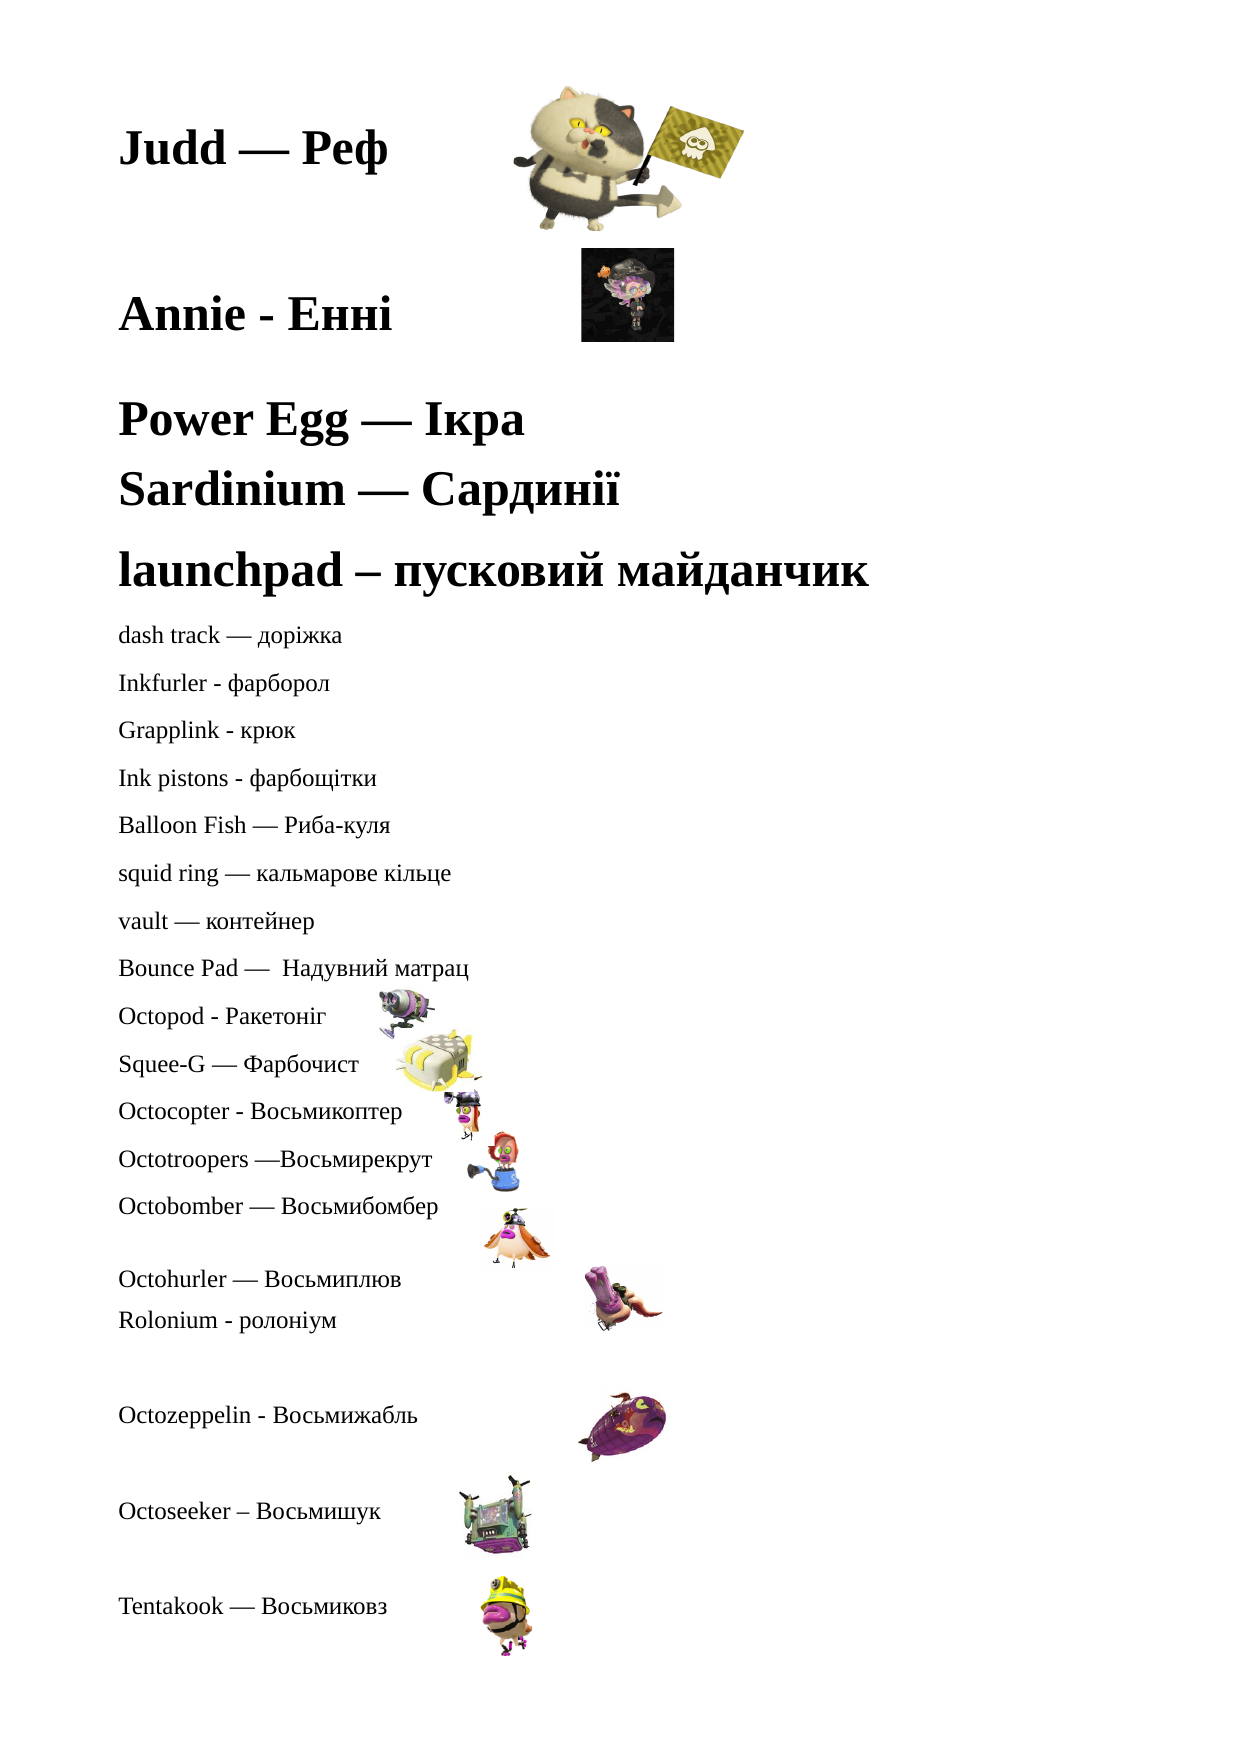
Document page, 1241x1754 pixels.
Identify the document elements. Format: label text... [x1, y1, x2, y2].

text [475, 1049, 1122, 1077]
text Tentakook — Восьмиковз [118, 1591, 480, 1620]
text [495, 1096, 1122, 1125]
text [520, 1144, 1122, 1173]
picture [513, 86, 744, 231]
text Sardinium — Сардинії [118, 459, 1122, 516]
text launchpad – пусковий майданчик [118, 539, 1122, 597]
picture [375, 987, 520, 1192]
picture [576, 1387, 669, 1465]
subtitle Judd — Реф [118, 118, 513, 176]
text [675, 283, 1122, 341]
text Annie - Енні [118, 283, 581, 341]
text Octotroopers —Восьмирекрут [118, 1144, 467, 1173]
text Grapplink - крюк [118, 715, 1122, 744]
subtitle [744, 118, 1122, 176]
text [436, 1001, 1122, 1030]
text squid ring — кальмарове кільце [118, 858, 1122, 887]
text Octopod - Ракетоніг [118, 1001, 375, 1030]
subtitle Octohurler — Восьмиплюв [118, 1264, 1122, 1293]
text Squee-G — Фарбочист [118, 1049, 395, 1077]
picture [480, 1576, 533, 1656]
text [533, 1496, 1122, 1524]
picture [478, 1206, 555, 1270]
text Octoseeker – Восьмишук [118, 1496, 458, 1524]
text dash track — доріжка [118, 620, 1122, 649]
text Octocopter - Восьмикоптер [118, 1096, 433, 1125]
text Octobomber — Восьмибомбер [118, 1191, 1122, 1220]
text Rolonium - ролоніум [118, 1305, 1122, 1334]
text [533, 1591, 1122, 1620]
picture [458, 1471, 533, 1566]
text Octozeppelin - Восьмижабль [118, 1401, 576, 1429]
text Bounce Pad — Надувний матрац [118, 953, 1122, 982]
picture [584, 1266, 663, 1331]
text Inkfurler - фарборол [118, 668, 1122, 697]
text Balloon Fish — Риба-куля [118, 811, 1122, 839]
text Ink pistons - фарбощітки [118, 763, 1122, 792]
text [669, 1401, 1122, 1429]
subtitle Power Egg — Ікра [118, 389, 1122, 446]
picture [581, 248, 675, 342]
text vault — контейнер [118, 906, 1122, 934]
